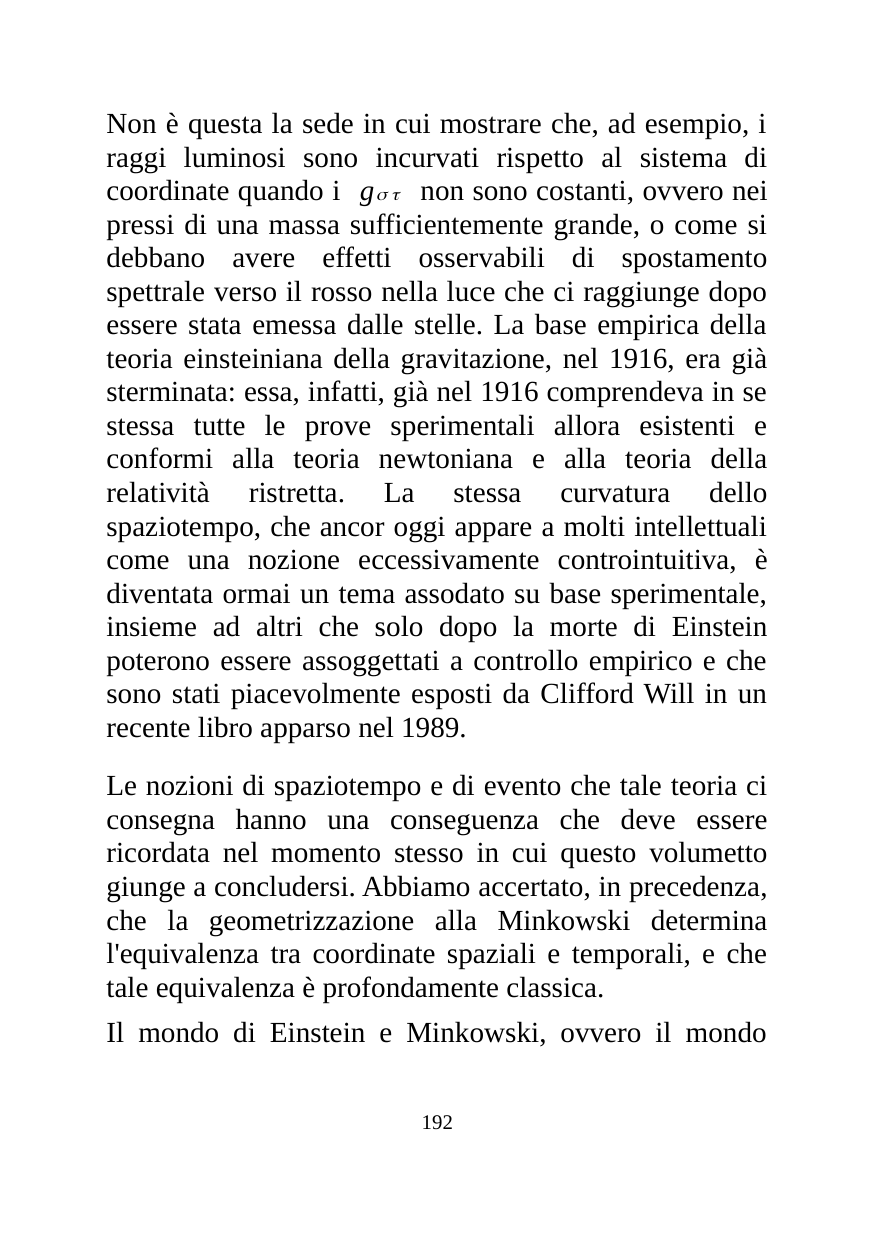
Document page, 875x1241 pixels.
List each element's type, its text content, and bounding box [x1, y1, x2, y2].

text Il mondo di Einstein e Minkowski, ovvero il mondo [106, 1016, 768, 1049]
text Non è questa la sede in cui mostrare che, ad esempio, i raggi luminosi sono incurvati rispetto al sistema di coordinate quando inon sono costanti, ovvero nei pressi di una massa sufficientemente grande, o come si debbano avere effetti osservabili di spostamento spettrale verso il rosso nella luce che ci raggiunge dopo essere stata emessa dalle stelle. La base empirica della teoria einsteiniana della gravitazione, nel 1916, era già sterminata: essa, infatti, già nel 1916 comprendeva in se stessa tutte le prove sperimentali allora esistenti e conformi alla teoria newtoniana e alla teoria della relatività ristretta. La stessa curvatura dello spaziotempo, che ancor oggi appare a molti intellettuali come una nozione eccessivamente controintuitiva, è diventata ormai un tema assodato su base sperimentale, insieme ad altri che solo dopo la morte di Einstein poterono essere assoggettati a controllo empirico e che sono stati piacevolmente esposti da Clifford Will in un recente libro apparso nel 1989. [106, 106, 768, 743]
text Le nozioni di spaziotempo e di evento che tale teoria ci consegna hanno una conseguenza che deve essere ricordata nel momento stesso in cui questo volumetto giunge a concludersi. Abbiamo accertato, in precedenza, che la geometrizzazione alla Minkowski determina l'equivalenza tra coordinate spaziali e temporali, e che tale equivalenza è profondamente classica. [106, 768, 768, 1003]
